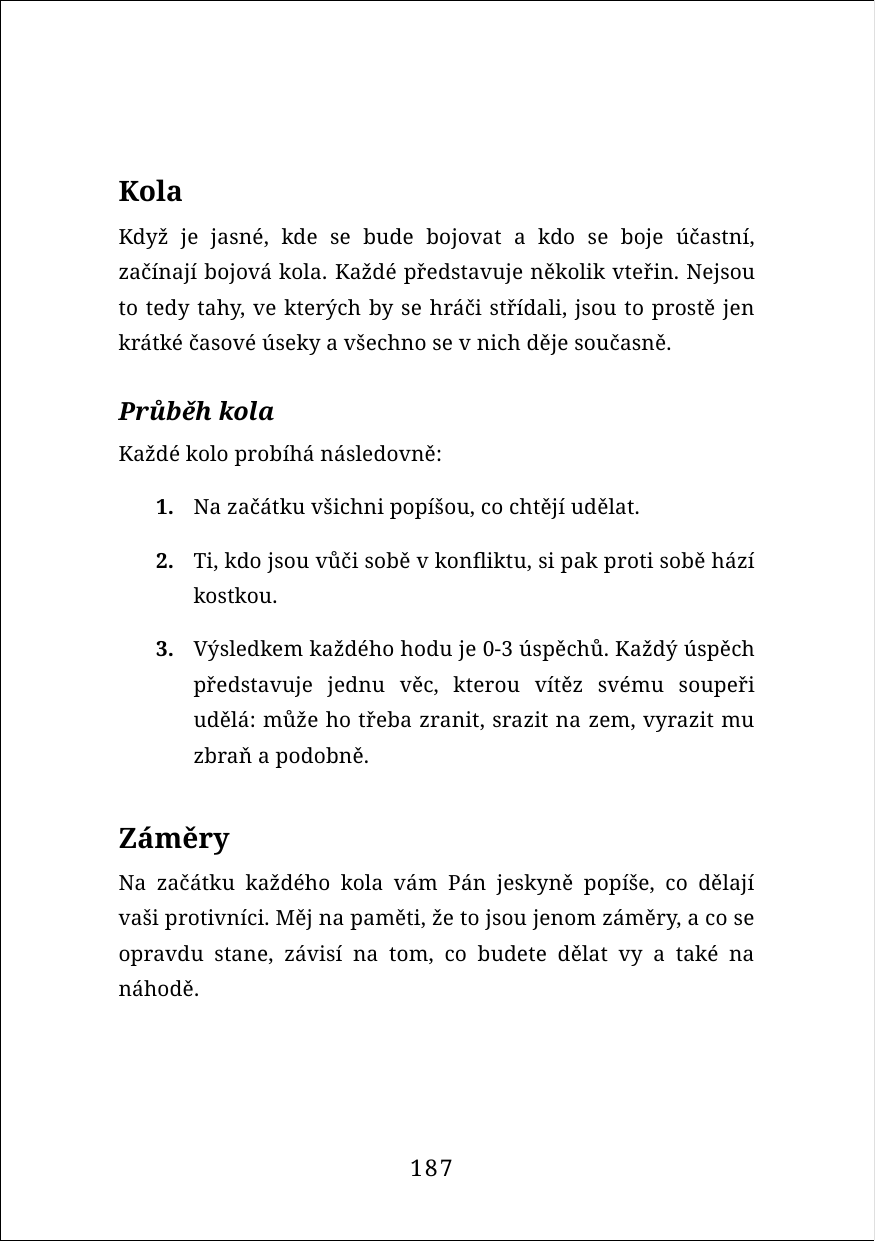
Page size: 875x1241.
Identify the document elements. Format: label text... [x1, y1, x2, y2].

list Výsledkem každého hodu je 0-3 úspěchů. Každý úspěch představuje jednu věc, kterou vítěz svému soupeři udělá: může ho třeba zranit, srazit na zem, vyrazit mu zbraň a podobně. [156, 634, 756, 769]
text Na začátku každého kola vám Pán jeskyně popíše, co dělají vaši protivníci. Měj na paměti, že to jsou jenom záměry, a co se opravdu stane, závisí na tom, co budete dělat vy a také na náhodě. [118, 868, 756, 1003]
subtitle Záměry [118, 818, 756, 856]
subtitle Kola [118, 172, 756, 210]
list Na začátku všichni popíšou, co chtějí udělat. [156, 492, 756, 521]
list Ti, kdo jsou vůči sobě v konfliktu, si pak proti sobě hází kostkou. [156, 546, 756, 610]
text Každé kolo probíhá následovně: [118, 439, 756, 468]
subtitle Průběh kola [118, 393, 756, 427]
text Když je jasné, kde se bude bojovat a kdo se boje účastní, začínají bojová kola. Každé představuje několik vteřin. Nejsou to tedy tahy, ve kterých by se hráči střídali, jsou to prostě jen krátké časové úseky a všechno se v nich děje současně. [118, 222, 756, 357]
